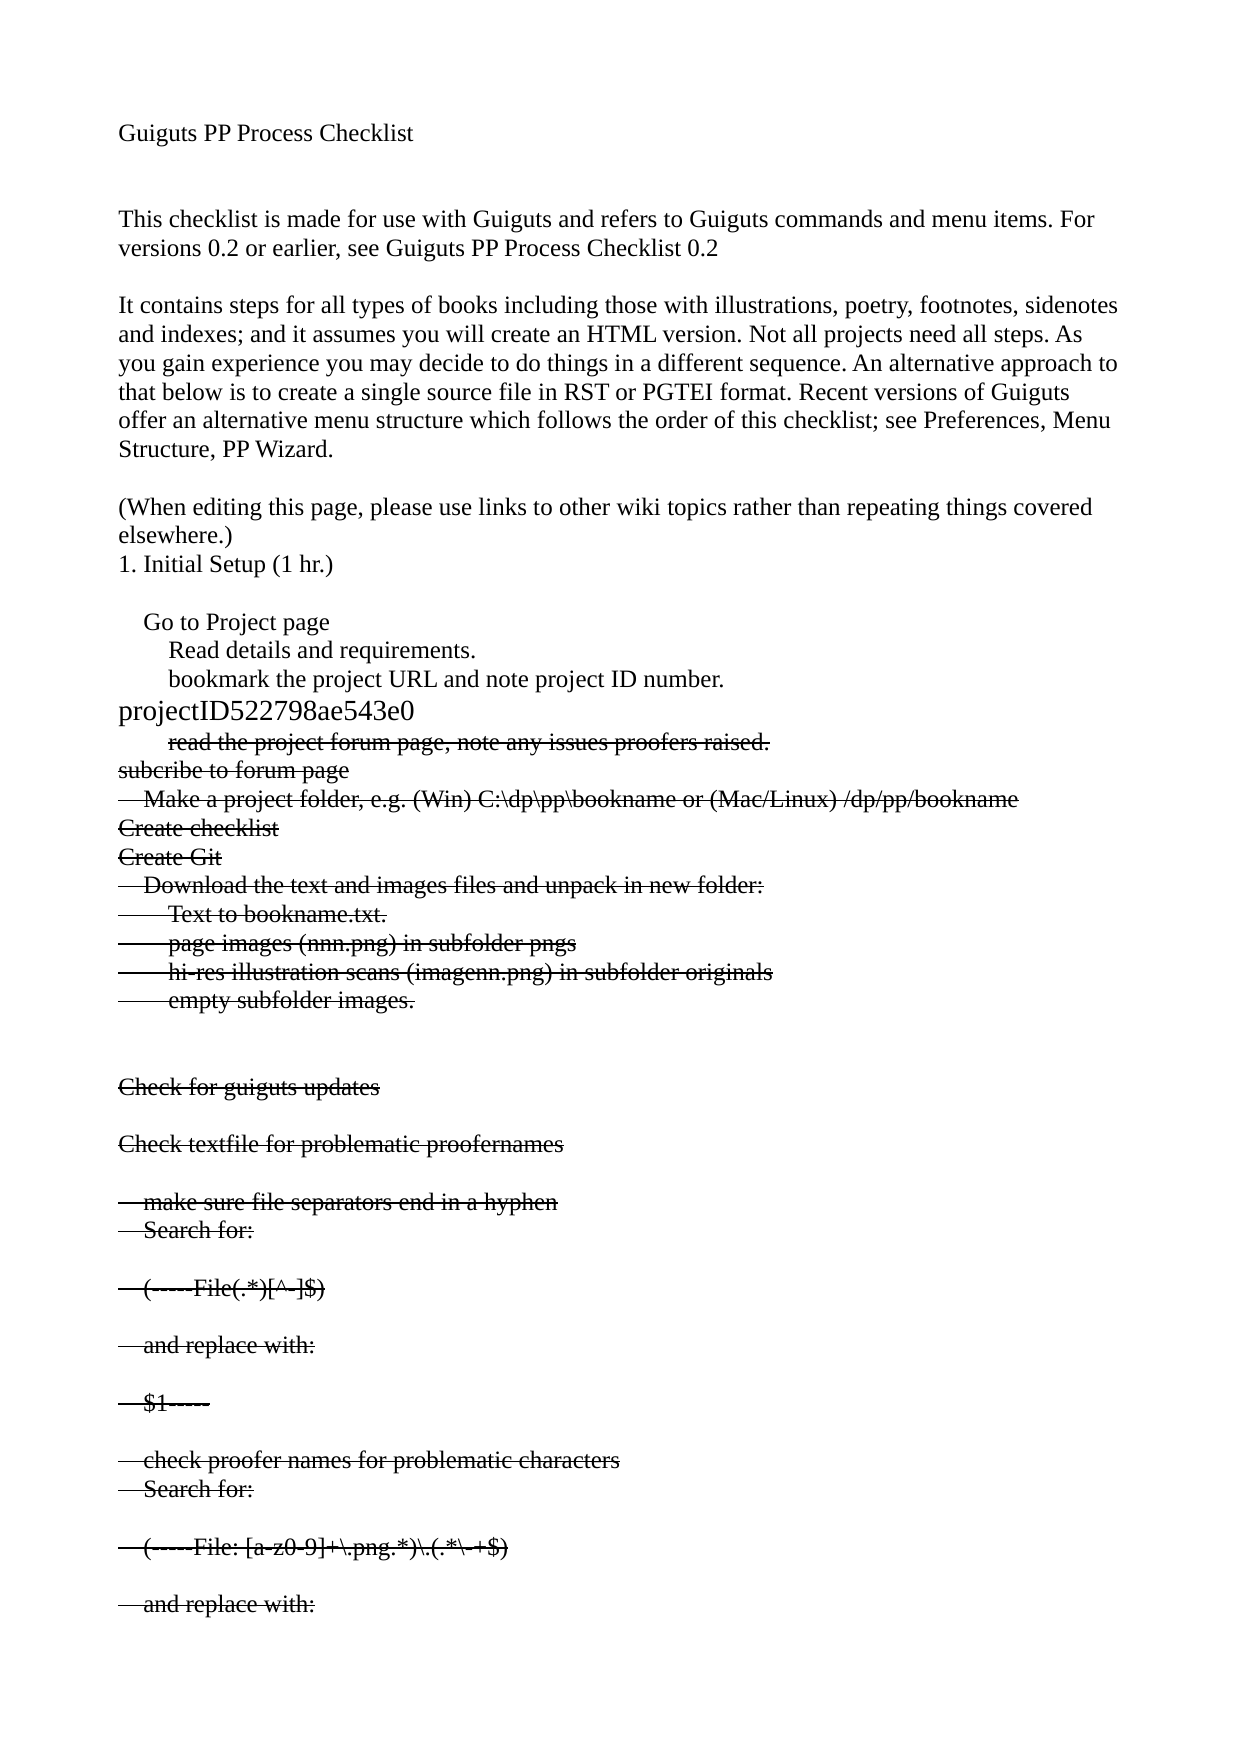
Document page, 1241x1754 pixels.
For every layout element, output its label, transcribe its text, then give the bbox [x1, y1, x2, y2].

text projectID522798ae543e0 [118, 693, 1122, 727]
text Guiguts PP Process Checklist [118, 118, 1122, 147]
text check proofer names for problematic characters [118, 1445, 1122, 1474]
text Check textfile for problematic proofernames [118, 1129, 1122, 1158]
text Search for: [118, 1215, 1122, 1244]
text Read details and requirements. [118, 636, 1122, 664]
text Go to Project page [118, 607, 1122, 636]
text Create Git [118, 842, 1122, 870]
text Make a project folder, e.g. (Win) C:\dp\pp\bookname or (Mac/Linux) /dp/pp/bookname [118, 784, 1122, 813]
text Check for guiguts updates [118, 1072, 1122, 1100]
text and replace with: [118, 1589, 1122, 1618]
text empty subfolder images. [118, 985, 1122, 1014]
text 1. Initial Setup (1 hr.) [118, 549, 1122, 578]
text (-----File(.*)[^-]$) [118, 1273, 1122, 1302]
text make sure file separators end in a hyphen [118, 1187, 1122, 1215]
text page images (nnn.png) in subfolder pngs [118, 928, 1122, 957]
text Download the text and images files and unpack in new folder: [118, 870, 1122, 899]
text (-----File: [a-z0-9]+\.png.*)\.(.*\-+$) [118, 1532, 1122, 1560]
text This checklist is made for use with Guiguts and refers to Guiguts commands and menu items. For versions 0.2 or earlier, see Guiguts PP Process Checklist 0.2 [118, 204, 1122, 262]
text Create checklist [118, 813, 1122, 842]
text hi-res illustration scans (imagenn.png) in subfolder originals [118, 957, 1122, 985]
text bookmark the project URL and note project ID number. [118, 664, 1122, 693]
text Search for: [118, 1474, 1122, 1503]
text Text to bookname.txt. [118, 899, 1122, 928]
text (When editing this page, please use links to other wiki topics rather than repeating things covered elsewhere.) [118, 492, 1122, 549]
text and replace with: [118, 1330, 1122, 1359]
text read the project forum page, note any issues proofers raised. [118, 727, 1122, 755]
text It contains steps for all types of books including those with illustrations, poetry, footnotes, sidenotes and indexes; and it assumes you will create an HTML version. Not all projects need all steps. As you gain experience you may decide to do things in a different sequence. An alternative approach to that below is to create a single source file in RST or PGTEI format. Recent versions of Guiguts offer an alternative menu structure which follows the order of this checklist; see Preferences, Menu Structure, PP Wizard. [118, 291, 1122, 463]
text subcribe to forum page [118, 755, 1122, 784]
text $1----- [118, 1388, 1122, 1417]
